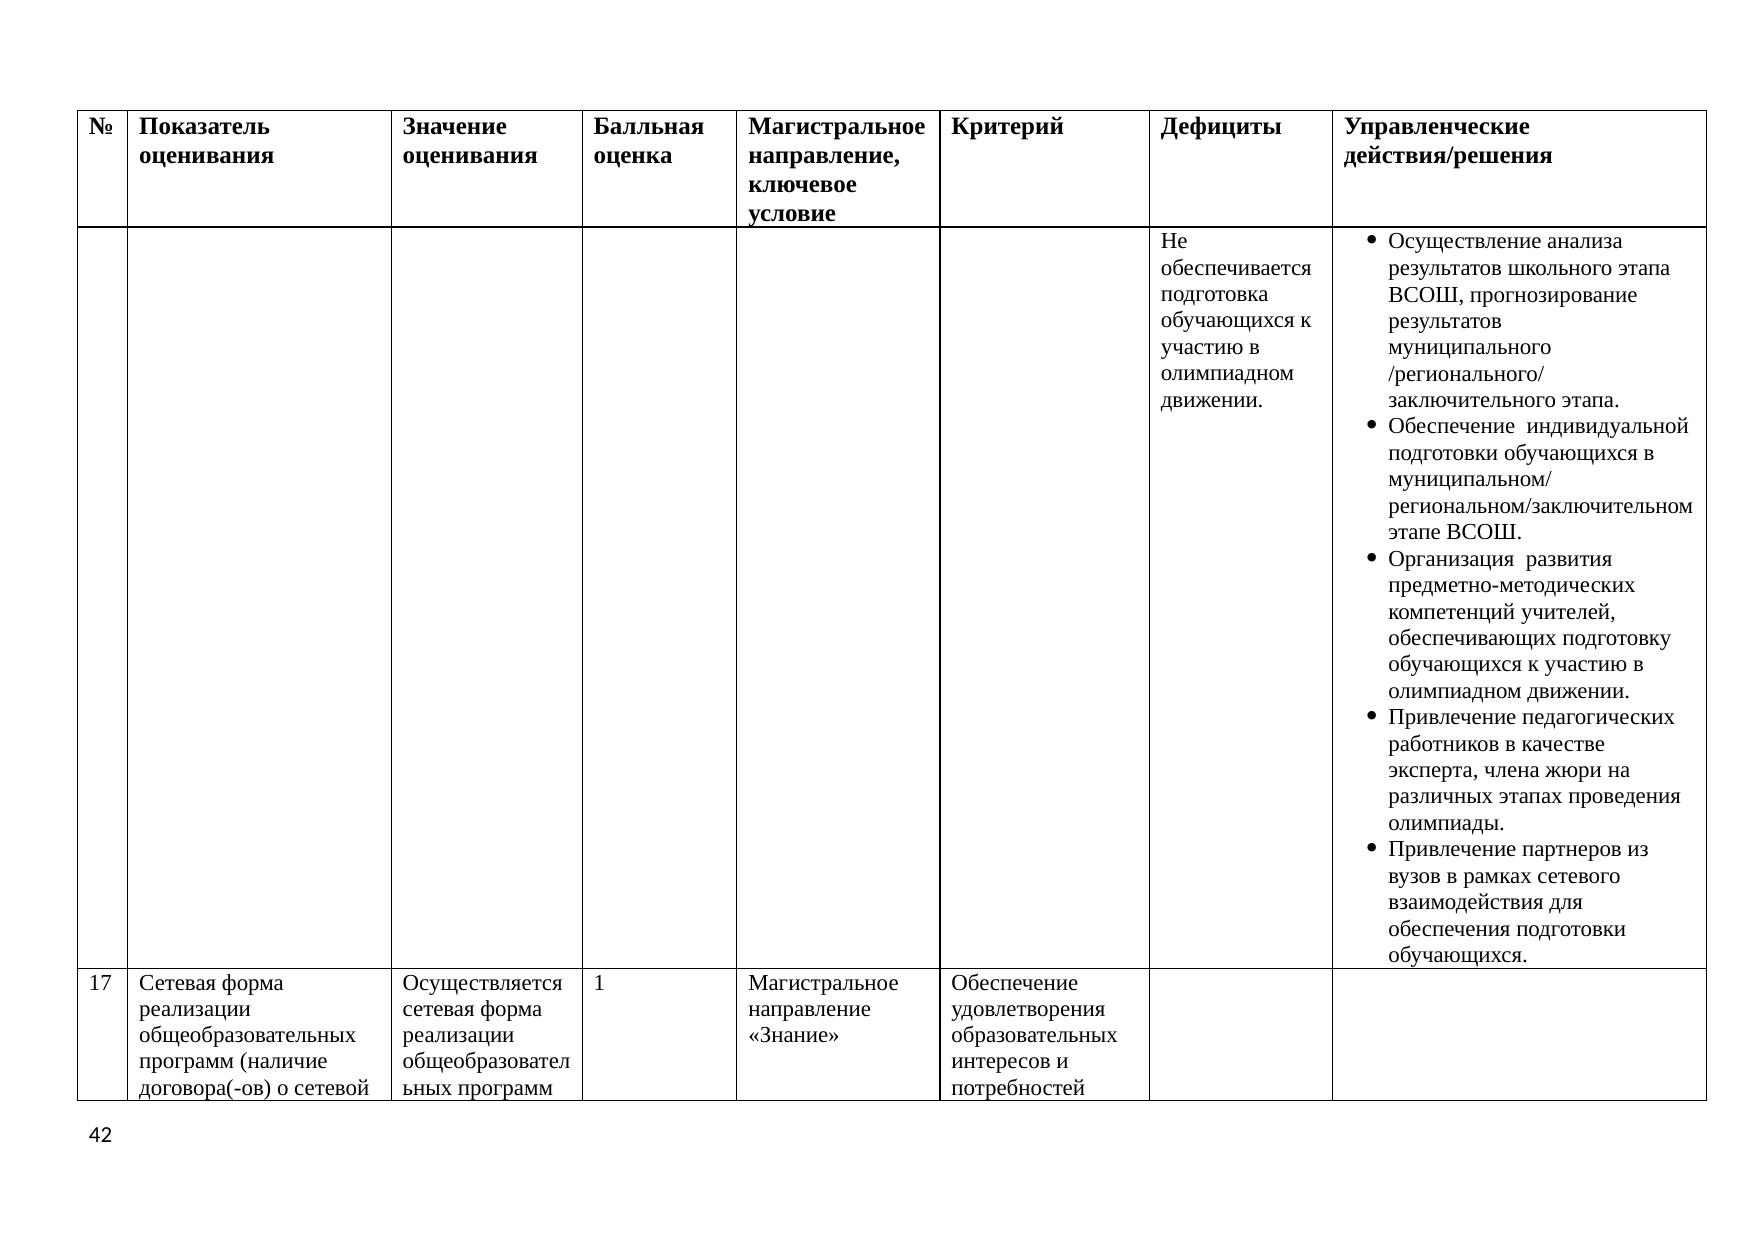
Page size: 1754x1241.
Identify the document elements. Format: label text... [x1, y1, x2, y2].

table_header Дефициты [1150, 111, 1332, 226]
table_cell [128, 228, 391, 967]
table_cell 17 [78, 969, 127, 1100]
table_cell [583, 228, 736, 967]
table_header Балльная оценка [583, 111, 736, 226]
table_cell 1 [583, 969, 736, 1100]
table_header Значение оценивания [392, 111, 582, 226]
table_header № [78, 111, 127, 226]
table_cell Обеспечение удовлетворения образовательных интересов и потребностей [941, 969, 1149, 1100]
table_header Магистральное направление, ключевое условие [737, 111, 939, 226]
table_cell [737, 228, 939, 967]
table_cell [941, 228, 1149, 967]
table_cell [392, 228, 582, 967]
table_header Показатель оценивания [128, 111, 391, 226]
table_cell Осуществление анализа результатов школьного этапа ВСОШ, прогнозирование результатов муниципального /регионального/ заключительного этапа. Обеспечение индивидуальной подготовки обучающихся в муниципальном/ региональном/заключительном этапе ВСОШ. Организация развития предметно-методических компетенций учителей, обеспечивающих подготовку обучающихся к участию в олимпиадном движении. Привлечение педагогических работников в качестве эксперта, члена жюри на различных этапах проведения олимпиады. Привлечение партнеров из вузов в рамках сетевого взаимодействия для обеспечения подготовки обучающихся. [1333, 228, 1706, 967]
table_header Управленческие действия/решения [1333, 111, 1706, 226]
table_cell Сетевая форма реализации общеобразовательных программ (наличие договора(-ов) о сетевой [128, 969, 391, 1100]
table_cell Магистральное направление «Знание» [737, 969, 939, 1100]
table_cell [1333, 969, 1706, 1100]
table_cell [78, 228, 127, 967]
table_header Критерий [941, 111, 1149, 226]
table_cell Не обеспечивается подготовка обучающихся к участию в олимпиадном движении. [1150, 228, 1332, 967]
table_cell Осуществляется сетевая форма реализации общеобразовательных программ [392, 969, 582, 1100]
table_cell [1150, 969, 1332, 1100]
